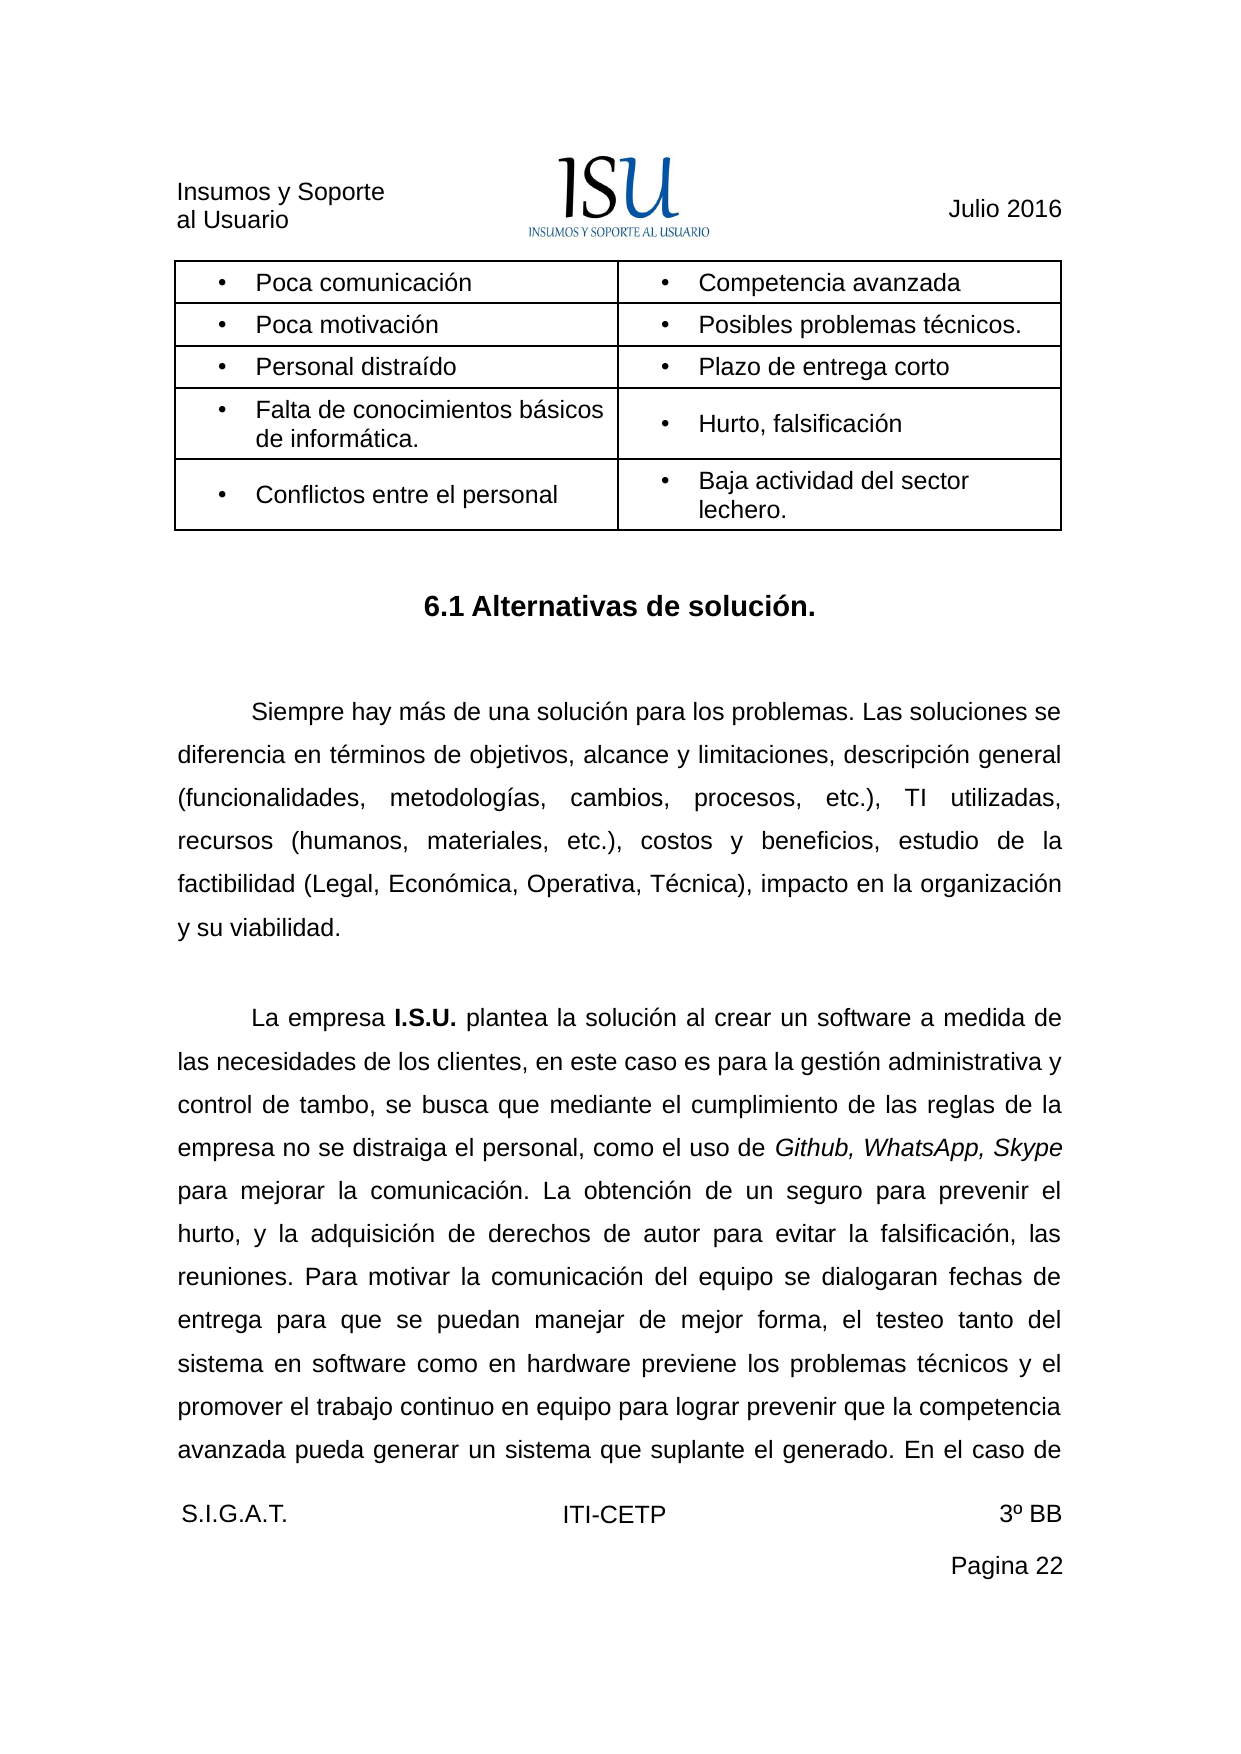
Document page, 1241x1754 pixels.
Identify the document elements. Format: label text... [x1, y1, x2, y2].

text La empresa I.S.U. plantea la solución al crear un software a medida de las necesidades de los clientes, en este caso es para la gestión administrativa y control de tambo, se busca que mediante el cumplimiento de las reglas de la empresa no se distraiga el personal, como el uso de Github, WhatsApp, Skype para mejorar la comunicación. La obtención de un seguro para prevenir el hurto, y la adquisición de derechos de autor para evitar la falsificación, las reuniones. Para motivar la comunicación del equipo se dialogaran fechas de entrega para que se puedan manejar de mejor forma, el testeo tanto del sistema en software como en hardware previene los problemas técnicos y el promover el trabajo continuo en equipo para lograr prevenir que la competencia avanzada pueda generar un sistema que suplante el generado. En el caso de [177, 999, 1063, 1463]
table_header Competencia avanzada [619, 262, 1060, 302]
text Siempre hay más de una solución para los problemas. Las soluciones se diferencia en términos de objetivos, alcance y limitaciones, descripción general (funcionalidades, metodologías, cambios, procesos, etc.), TI utilizadas, recursos (humanos, materiales, etc.), costos y beneficios, estudio de la factibilidad (Legal, Económica, Operativa, Técnica), impacto en la organización y su viabilidad. [177, 697, 1063, 941]
table_cell Personal distraído [176, 347, 617, 387]
table_cell Falta de conocimientos básicos de informática. [176, 389, 617, 458]
table_cell Hurto, falsificación [619, 389, 1060, 458]
table_cell Plazo de entrega corto [619, 347, 1060, 387]
table_header Poca comunicación [176, 262, 617, 302]
table_cell Conflictos entre el personal [176, 460, 617, 529]
picture [517, 138, 723, 252]
table_cell Baja actividad del sector lechero. [619, 460, 1060, 529]
table_cell Poca motivación [176, 304, 617, 344]
text 6.1 Alternativas de solución. [177, 589, 1063, 622]
table_cell Posibles problemas técnicos. [619, 304, 1060, 344]
